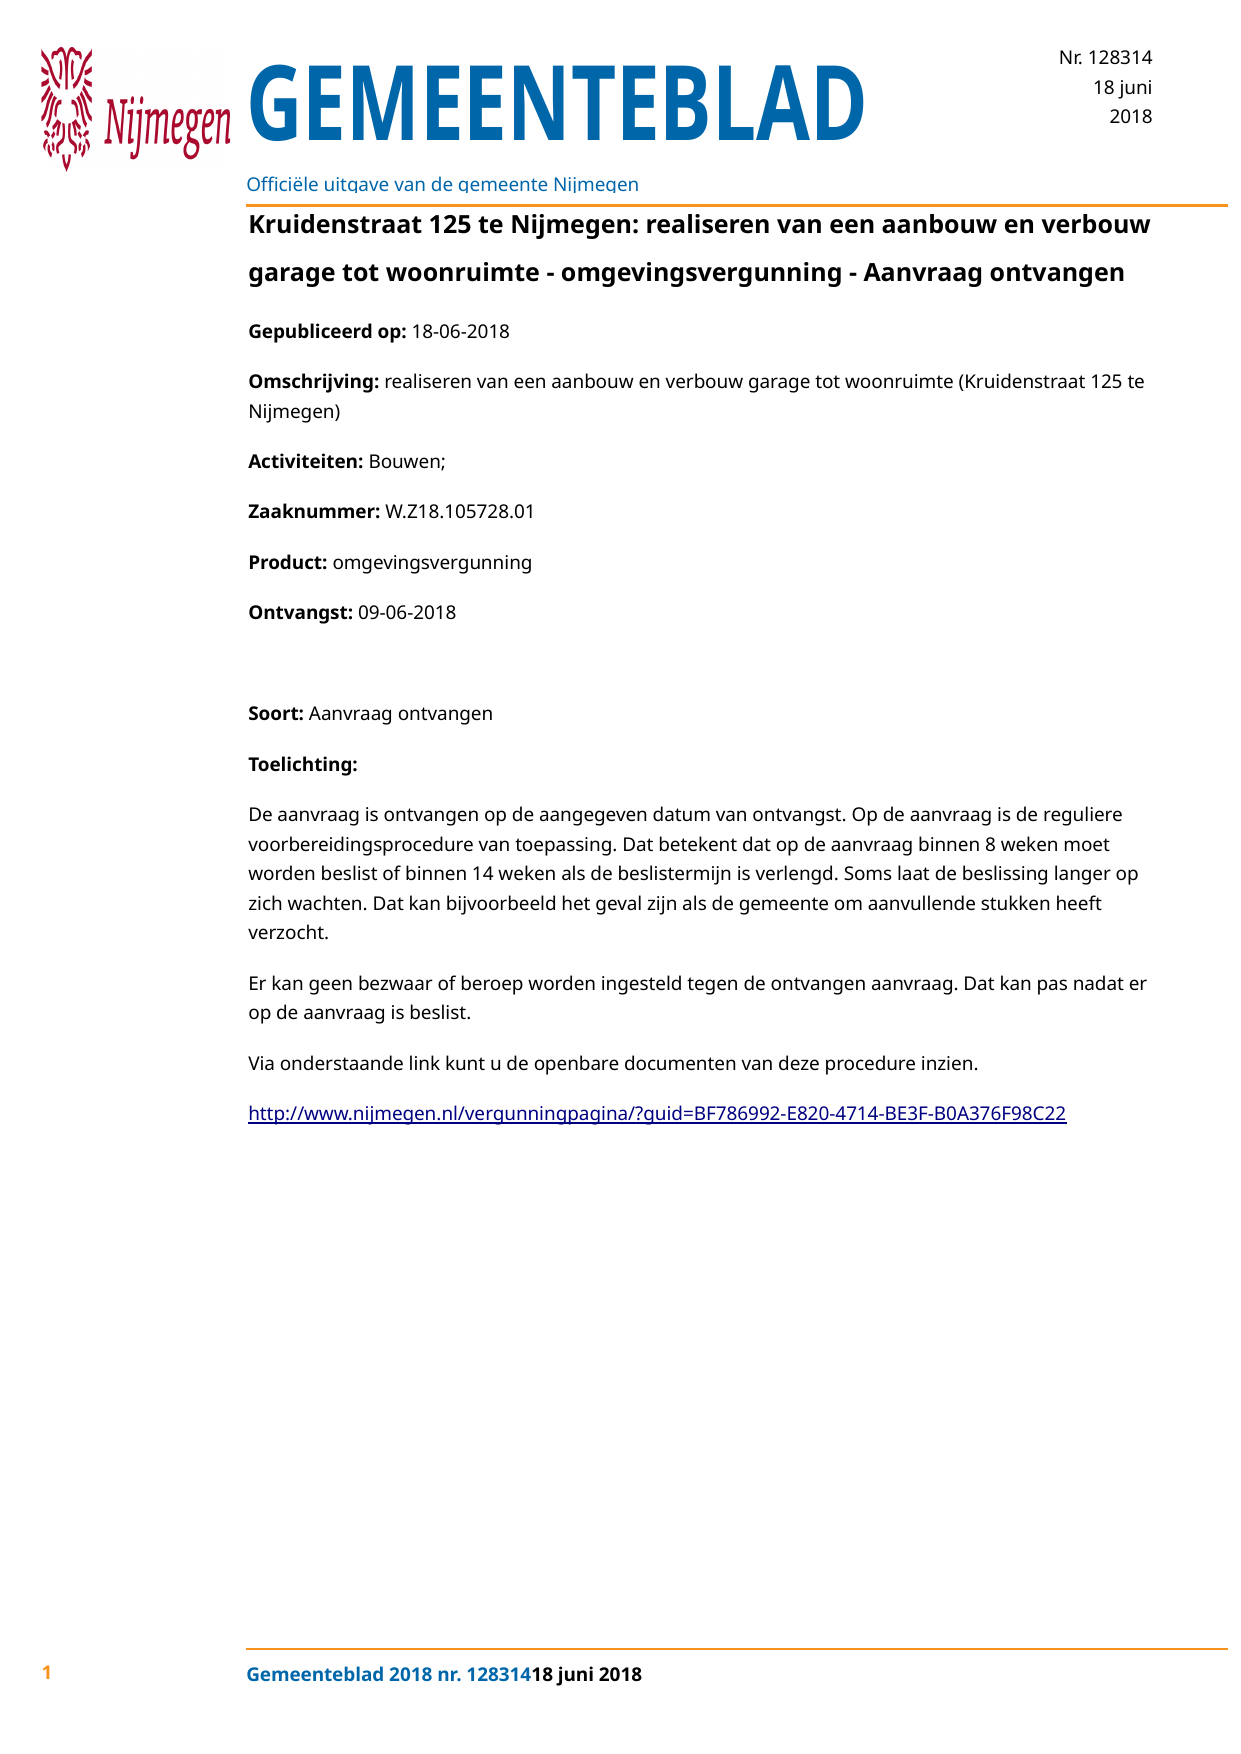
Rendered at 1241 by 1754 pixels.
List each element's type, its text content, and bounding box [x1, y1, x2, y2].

text Toelichting: [248, 751, 1152, 777]
text Gepubliceerd op: 18-06-2018 [248, 318, 1152, 344]
text Via onderstaande link kunt u de openbare documenten van deze procedure inzien. [248, 1050, 1152, 1076]
text Soort: Aanvraag ontvangen [248, 700, 1152, 726]
text De aanvraag is ontvangen op de aangegeven datum van ontvangst. Op de aanvraag is de reguliere voorbereidingsprocedure van toepassing. Dat betekent dat op de aanvraag binnen 8 weken moet worden beslist of binnen 14 weken als de beslistermijn is verlengd. Soms laat de beslissing langer op zich wachten. Dat kan bijvoorbeeld het geval zijn als de gemeente om aanvullende stukken heeft verzocht. [248, 801, 1152, 945]
text Kruidenstraat 125 te Nijmegen: realiseren van een aanbouw en verbouw garage tot woonruimte - omgevingsvergunning - Aanvraag ontvangen [248, 207, 1152, 288]
text Er kan geen bezwaar of beroep worden ingesteld tegen de ontvangen aanvraag. Dat kan pas nadat er op de aanvraag is beslist. [248, 970, 1152, 1025]
text Activiteiten: Bouwen; [248, 448, 1152, 474]
text Ontvangst: 09-06-2018 [248, 599, 1152, 625]
text Omschrijving: realiseren van een aanbouw en verbouw garage tot woonruimte (Kruidenstraat 125 te Nijmegen) [248, 368, 1152, 424]
text Zaaknummer: W.Z18.105728.01 [248, 499, 1152, 524]
picture [41, 47, 231, 172]
text Product: omgevingsvergunning [248, 549, 1152, 575]
text http://www.nijmegen.nl/vergunningpagina/?guid=BF786992-E820-4714-BE3F-B0A376F98C22 [248, 1100, 1152, 1126]
